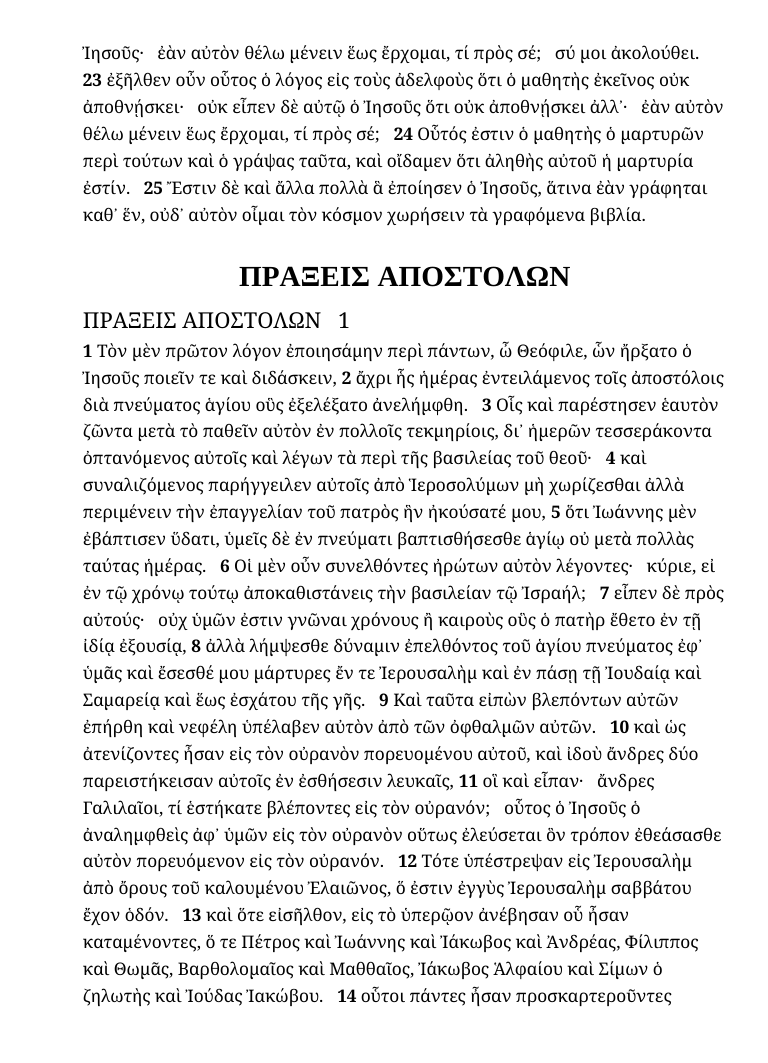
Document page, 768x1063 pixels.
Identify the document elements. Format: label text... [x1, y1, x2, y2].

text 1 Τὸν μὲν πρῶτον λόγον ἐποιησάμην περὶ πάντων, ὦ Θεόφιλε, ὧν ἤρξατο ὁ Ἰησοῦς ποιεῖν τε καὶ διδάσκειν, 2 ἄχρι ἧς ἡμέρας ἐντειλάμενος τοῖς ἀποστόλοις διὰ πνεύματος ἁγίου οὓς ἐξελέξατο ἀνελήμφθη. 3 Οἷς καὶ παρέστησεν ἑαυτὸν ζῶντα μετὰ τὸ παθεῖν αὐτὸν ἐν πολλοῖς τεκμηρίοις, δι᾽ ἡμερῶν τεσσεράκοντα ὀπτανόμενος αὐτοῖς καὶ λέγων τὰ περὶ τῆς βασιλείας τοῦ θεοῦ· 4 καὶ συναλιζόμενος παρήγγειλεν αὐτοῖς ἀπὸ Ἱεροσολύμων μὴ χωρίζεσθαι ἀλλὰ περιμένειν τὴν ἐπαγγελίαν τοῦ πατρὸς ἣν ἠκούσατέ μου, 5 ὅτι Ἰωάννης μὲν ἐβάπτισεν ὕδατι, ὑμεῖς δὲ ἐν πνεύματι βαπτισθήσεσθε ἁγίῳ οὐ μετὰ πολλὰς ταύτας ἡμέρας. 6 Οἱ μὲν οὖν συνελθόντες ἠρώτων αὐτὸν λέγοντες· κύριε, εἰ ἐν τῷ χρόνῳ τούτῳ ἀποκαθιστάνεις τὴν βασιλείαν τῷ Ἰσραήλ; 7 εἶπεν δὲ πρὸς αὐτούς· οὐχ ὑμῶν ἐστιν γνῶναι χρόνους ἢ καιροὺς οὓς ὁ πατὴρ ἔθετο ἐν τῇ ἰδίᾳ ἐξουσίᾳ, 8 ἀλλὰ λήμψεσθε δύναμιν ἐπελθόντος τοῦ ἁγίου πνεύματος ἐφ᾽ ὑμᾶς καὶ ἔσεσθέ μου μάρτυρες ἔν τε Ἰερουσαλὴμ καὶ ἐν πάσῃ τῇ Ἰουδαίᾳ καὶ Σαμαρείᾳ καὶ ἕως ἐσχάτου τῆς γῆς. 9 Καὶ ταῦτα εἰπὼν βλεπόντων αὐτῶν ἐπήρθη καὶ νεφέλη ὑπέλαβεν αὐτὸν ἀπὸ τῶν ὀφθαλμῶν αὐτῶν. 10 καὶ ὡς ἀτενίζοντες ἦσαν εἰς τὸν οὐρανὸν πορευομένου αὐτοῦ, καὶ ἰδοὺ ἄνδρες δύο παρειστήκεισαν αὐτοῖς ἐν ἐσθήσεσιν λευκαῖς, 11 οἳ καὶ εἶπαν· ἄνδρες Γαλιλαῖοι, τί ἑστήκατε βλέποντες εἰς τὸν οὐρανόν; οὗτος ὁ Ἰησοῦς ὁ ἀναλημφθεὶς ἀφ᾽ ὑμῶν εἰς τὸν οὐρανὸν οὕτως ἐλεύσεται ὃν τρόπον ἐθεάσασθε αὐτὸν πορευόμενον εἰς τὸν οὐρανόν. 12 Τότε ὑπέστρεψαν εἰς Ἰερουσαλὴμ ἀπὸ ὄρους τοῦ καλουμένου Ἐλαιῶνος, ὅ ἐστιν ἐγγὺς Ἰερουσαλὴμ σαββάτου ἔχον ὁδόν. 13 καὶ ὅτε εἰσῆλθον, εἰς τὸ ὑπερῷον ἀνέβησαν οὗ ἦσαν καταμένοντες, ὅ τε Πέτρος καὶ Ἰωάννης καὶ Ἰάκωβος καὶ Ἀνδρέας, Φίλιππος καὶ Θωμᾶς, Βαρθολομαῖος καὶ Μαθθαῖος, Ἰάκωβος Ἁλφαίου καὶ Σίμων ὁ ζηλωτὴς καὶ Ἰούδας Ἰακώβου. 14 οὗτοι πάντες ἦσαν προσκαρτεροῦντες [83, 339, 726, 1007]
subtitle ΠΡΑΞΕΙΣ ΑΠΟΣΤΟΛΩΝ [83, 259, 726, 292]
text ΠΡΑΞΕΙΣ ΑΠΟΣΤΟΛΩΝ 1 [83, 305, 726, 334]
text Ἰησοῦς· ἐὰν αὐτὸν θέλω μένειν ἕως ἔρχομαι, τί πρὸς σέ; σύ μοι ἀκολούθει. 23 ἐξῆλθεν οὖν οὗτος ὁ λόγος εἰς τοὺς ἀδελφοὺς ὅτι ὁ μαθητὴς ἐκεῖνος οὐκ ἀποθνῄσκει· οὐκ εἶπεν δὲ αὐτῷ ὁ Ἰησοῦς ὅτι οὐκ ἀποθνῄσκει ἀλλ᾽· ἐὰν αὐτὸν θέλω μένειν ἕως ἔρχομαι, τί πρὸς σέ; 24 Οὗτός ἐστιν ὁ μαθητὴς ὁ μαρτυρῶν περὶ τούτων καὶ ὁ γράψας ταῦτα, καὶ οἴδαμεν ὅτι ἀληθὴς αὐτοῦ ἡ μαρτυρία ἐστίν. 25 Ἔστιν δὲ καὶ ἄλλα πολλὰ ἃ ἐποίησεν ὁ Ἰησοῦς, ἅτινα ἐὰν γράφηται καθ᾽ ἕν, οὐδ᾽ αὐτὸν οἶμαι τὸν κόσμον χωρήσειν τὰ γραφόμενα βιβλία. [83, 41, 726, 226]
